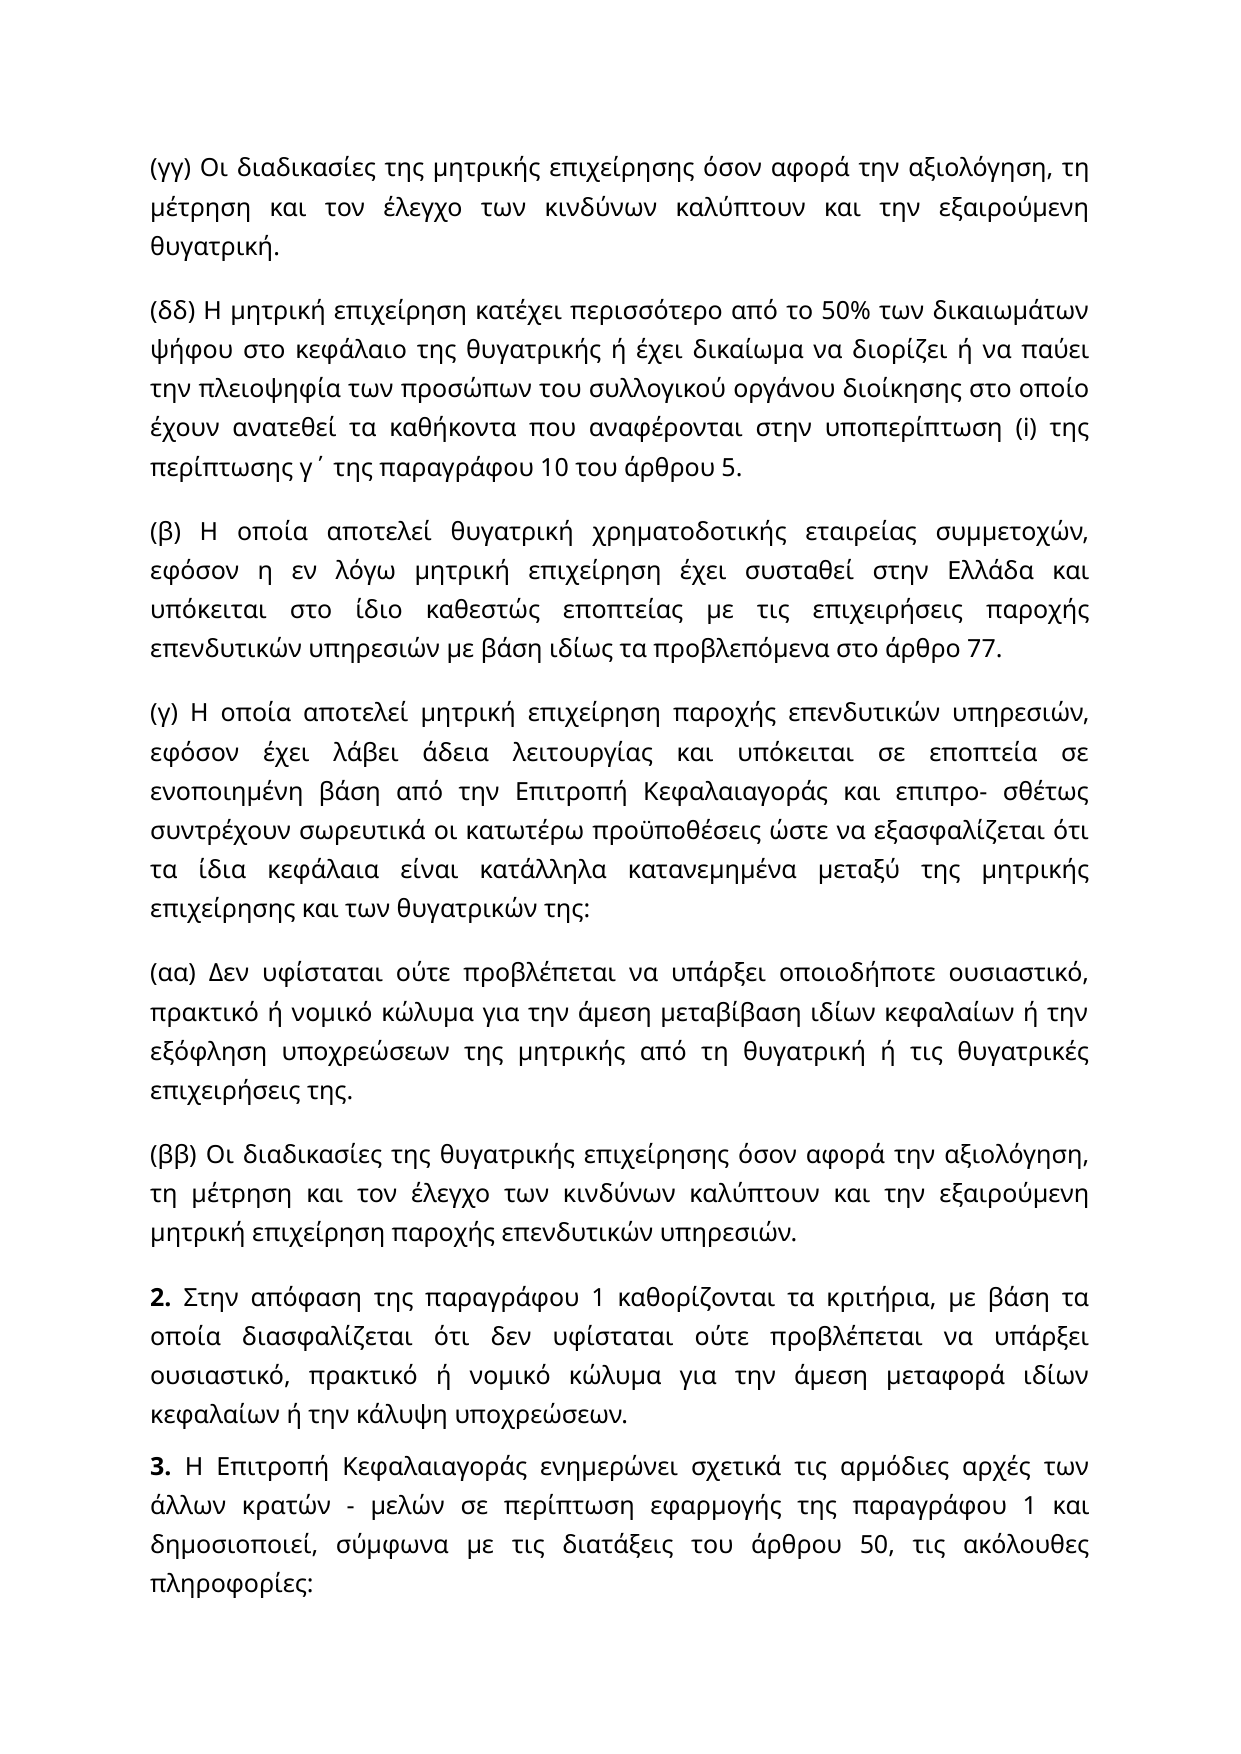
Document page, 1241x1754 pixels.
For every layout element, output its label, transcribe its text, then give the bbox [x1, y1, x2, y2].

text (β) Η οποία αποτελεί θυγατρική χρηματοδοτικής εταιρείας συμμετοχών, εφόσον η εν λόγω μητρική επιχείρηση έχει συσταθεί στην Ελλάδα και υπόκειται στο ίδιο καθεστώς εποπτείας με τις επιχειρήσεις παροχής επενδυτικών υπηρεσιών με βάση ιδίως τα προβλεπόμενα στο άρθρο 77. [150, 513, 1090, 665]
text (αα) Δεν υφίσταται ούτε προβλέπεται να υπάρξει οποιοδήποτε ουσιαστικό, πρακτικό ή νομικό κώλυμα για την άμεση μεταβίβαση ιδίων κεφαλαίων ή την εξόφληση υποχρεώσεων της μητρικής από τη θυγατρική ή τις θυγατρικές επιχειρήσεις της. [150, 955, 1090, 1107]
text (γ) Η οποία αποτελεί μητρική επιχείρηση παροχής επενδυτικών υπηρεσιών, εφόσον έχει λάβει άδεια λειτουργίας και υπόκειται σε εποπτεία σε ενοποιημένη βάση από την Επιτροπή Κεφαλαιαγοράς και επιπρο- σθέτως συντρέχουν σωρευτικά οι κατωτέρω προϋποθέσεις ώστε να εξασφαλίζεται ότι τα ίδια κεφάλαια είναι κατάλληλα κατανεμημένα μεταξύ της μητρικής επιχείρησης και των θυγατρικών της: [150, 695, 1090, 925]
text (ββ) Οι διαδικασίες της θυγατρικής επιχείρησης όσον αφορά την αξιολόγηση, τη μέτρηση και τον έλεγχο των κινδύνων καλύπτουν και την εξαιρούμενη μητρική επιχείρηση παροχής επενδυτικών υπηρεσιών. [150, 1137, 1090, 1249]
text 2. Στην απόφαση της παραγράφου 1 καθορίζονται τα κριτήρια, με βάση τα οποία διασφαλίζεται ότι δεν υφίσταται ούτε προβλέπεται να υπάρξει ουσιαστικό, πρακτικό ή νομικό κώλυμα για την άμεση μεταφορά ιδίων κεφαλαίων ή την κάλυψη υποχρεώσεων. [150, 1279, 1090, 1431]
text 3. Η Επιτροπή Κεφαλαιαγοράς ενημερώνει σχετικά τις αρμόδιες αρχές των άλλων κρατών - μελών σε περίπτωση εφαρμογής της παραγράφου 1 και δημοσιοποιεί, σύμφωνα με τις διατάξεις του άρθρου 50, τις ακόλουθες πληροφορίες: [150, 1448, 1090, 1600]
text (δδ) Η μητρική επιχείρηση κατέχει περισσότερο από το 50% των δικαιωμάτων ψήφου στο κεφάλαιο της θυγατρικής ή έχει δικαίωμα να διορίζει ή να παύει την πλειοψηφία των προσώπων του συλλογικού οργάνου διοίκησης στο οποίο έχουν ανατεθεί τα καθήκοντα που αναφέρονται στην υποπερίπτωση (i) της περίπτωσης γ΄ της παραγράφου 10 του άρθρου 5. [150, 292, 1090, 483]
text (γγ) Οι διαδικασίες της μητρικής επιχείρησης όσον αφορά την αξιολόγηση, τη μέτρηση και τον έλεγχο των κινδύνων καλύπτουν και την εξαιρούμενη θυγατρική. [150, 150, 1090, 262]
